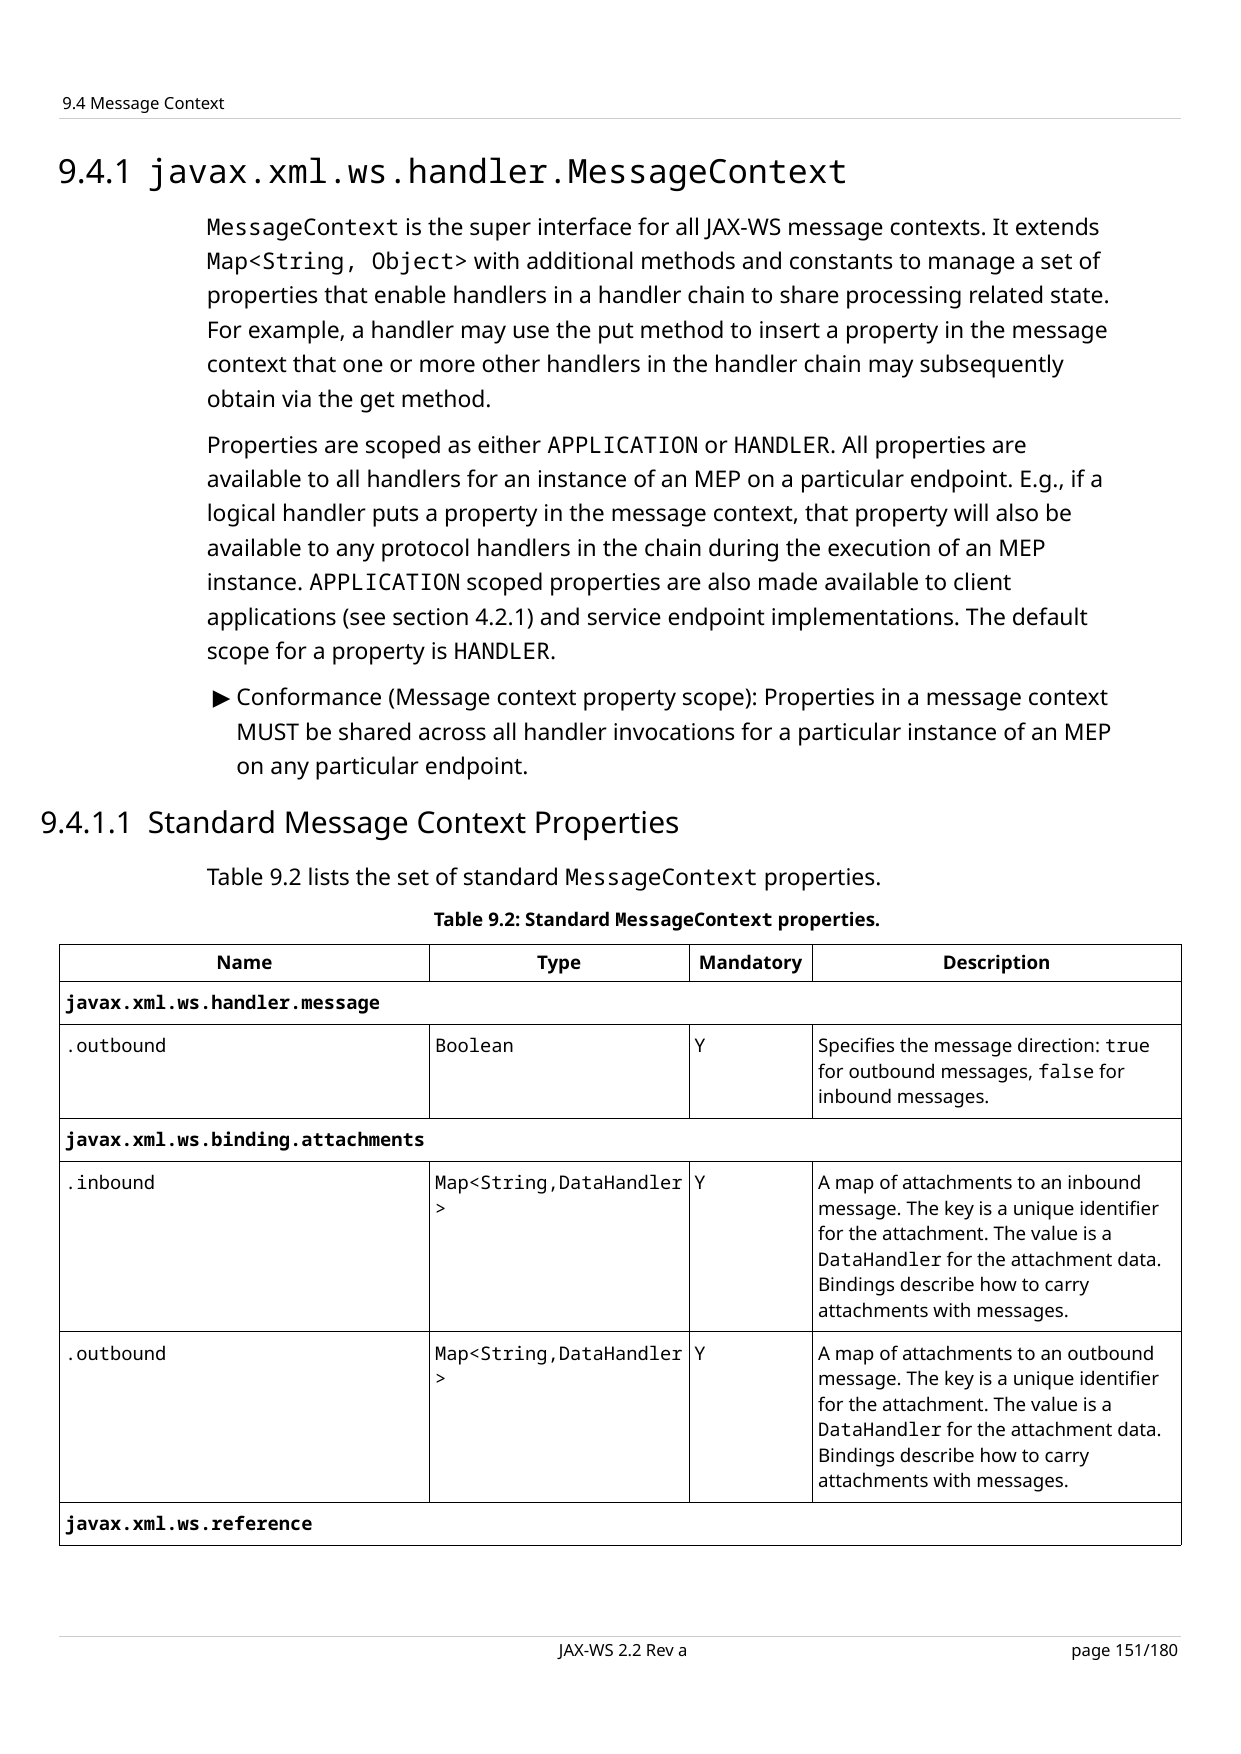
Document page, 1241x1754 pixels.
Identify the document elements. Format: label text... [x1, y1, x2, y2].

table_cell Y [690, 1162, 812, 1331]
table_cell A map of attachments to an inbound message. The key is a unique identifier for the attachment. The value is a DataHandler for the attachment data. Bindings describe how to carry attachments with messages. [813, 1162, 1181, 1331]
table_cell Specifies the message direction: true for outbound messages, false for inbound messages. [813, 1025, 1181, 1118]
table_header Name [60, 945, 429, 981]
text Properties are scoped as either APPLICATION or HANDLER. All properties are available to all handlers for an instance of an MEP on a particular endpoint. E.g., if a logical handler puts a property in the message context, that property will also be available to any protocol handlers in the chain during the execution of an MEP instance. APPLICATION scoped properties are also made available to client applications (see section 4.2.1) and service endpoint implementations. The default scope for a property is HANDLER. [207, 429, 1122, 666]
table_cell javax.xml.ws.handler.message [60, 982, 1181, 1024]
table_cell javax.xml.ws.reference [60, 1503, 1181, 1545]
list Conformance (Message context property scope): Properties in a message context MUST be shared across all handler invocations for a particular instance of an MEP on any particular endpoint. [221, 681, 1122, 781]
text Table 9.2: Standard MessageContext properties. [192, 907, 1122, 932]
table_cell Y [690, 1332, 812, 1502]
text MessageContext is the super interface for all JAX-WS message contexts. It extends Map<String, Object> with additional methods and constants to manage a set of properties that enable handlers in a handler chain to share processing related state. For example, a handler may use the put method to insert a property in the message context that one or more other handlers in the handler chain may subsequently obtain via the get method. [207, 211, 1122, 414]
table_cell .outbound [60, 1025, 429, 1118]
table_cell javax.xml.ws.binding.attachments [60, 1119, 1181, 1161]
table_cell A map of attachments to an outbound message. The key is a unique identifier for the attachment. The value is a DataHandler for the attachment data. Bindings describe how to carry attachments with messages. [813, 1332, 1181, 1502]
table_cell Boolean [430, 1025, 689, 1118]
subtitle javax.xml.ws.handler.MessageContext [133, 147, 1181, 193]
text Table 9.2 lists the set of standard MessageContext properties. [207, 860, 1122, 892]
table_cell Map<String,DataHandler> [430, 1332, 689, 1502]
table_cell .inbound [60, 1162, 429, 1331]
table_cell .outbound [60, 1332, 429, 1502]
table_cell Y [690, 1025, 812, 1118]
table_header Mandatory [690, 945, 812, 981]
table_cell Map<String,DataHandler> [430, 1162, 689, 1331]
table_header Description [813, 945, 1181, 981]
table_header Type [430, 945, 689, 981]
subtitle Standard Message Context Properties [133, 802, 1181, 843]
